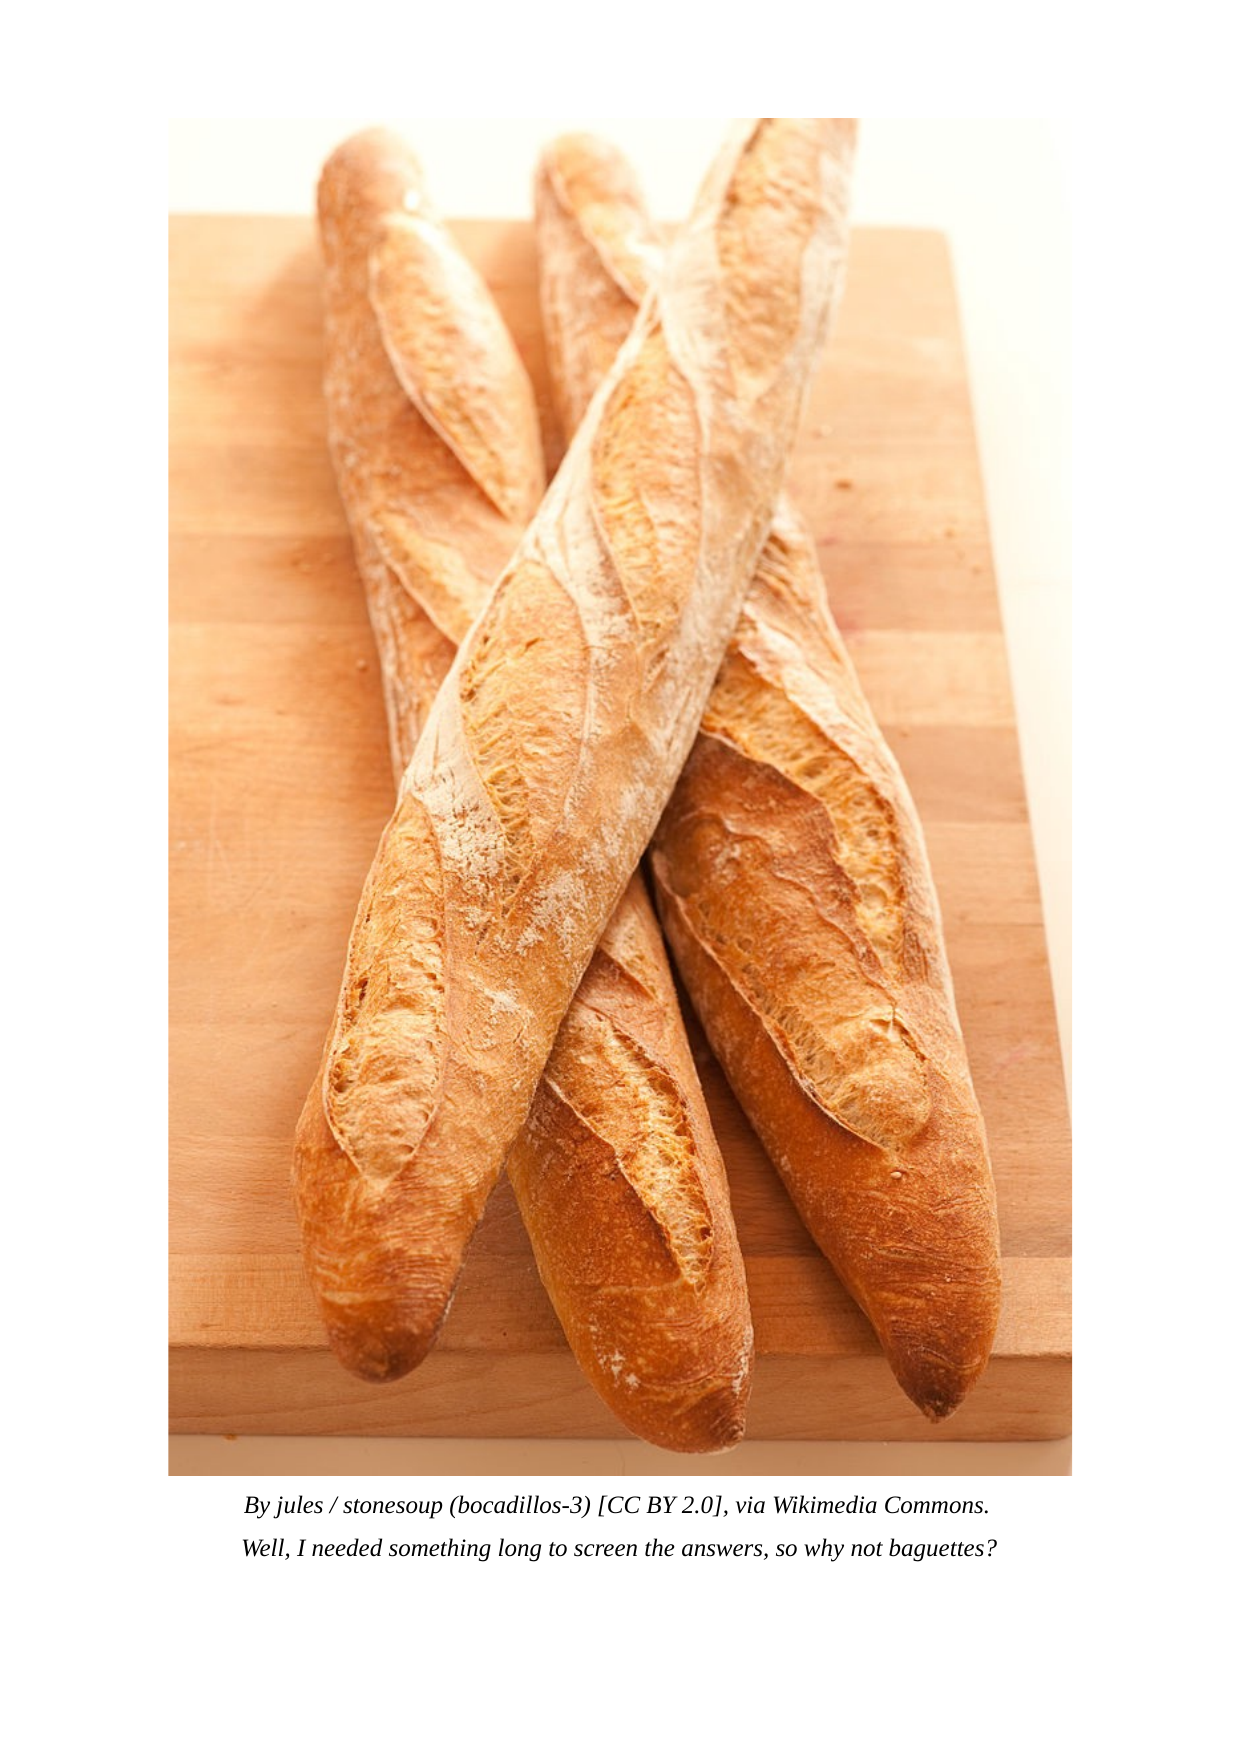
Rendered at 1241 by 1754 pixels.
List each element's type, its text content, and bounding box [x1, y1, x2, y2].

picture [168, 118, 1073, 1476]
text By jules / stonesoup (bocadillos-3) [CC BY 2.0], via Wikimedia Commons. Well, I needed something long to screen the answers, so why not baguettes? [118, 1476, 1122, 1562]
